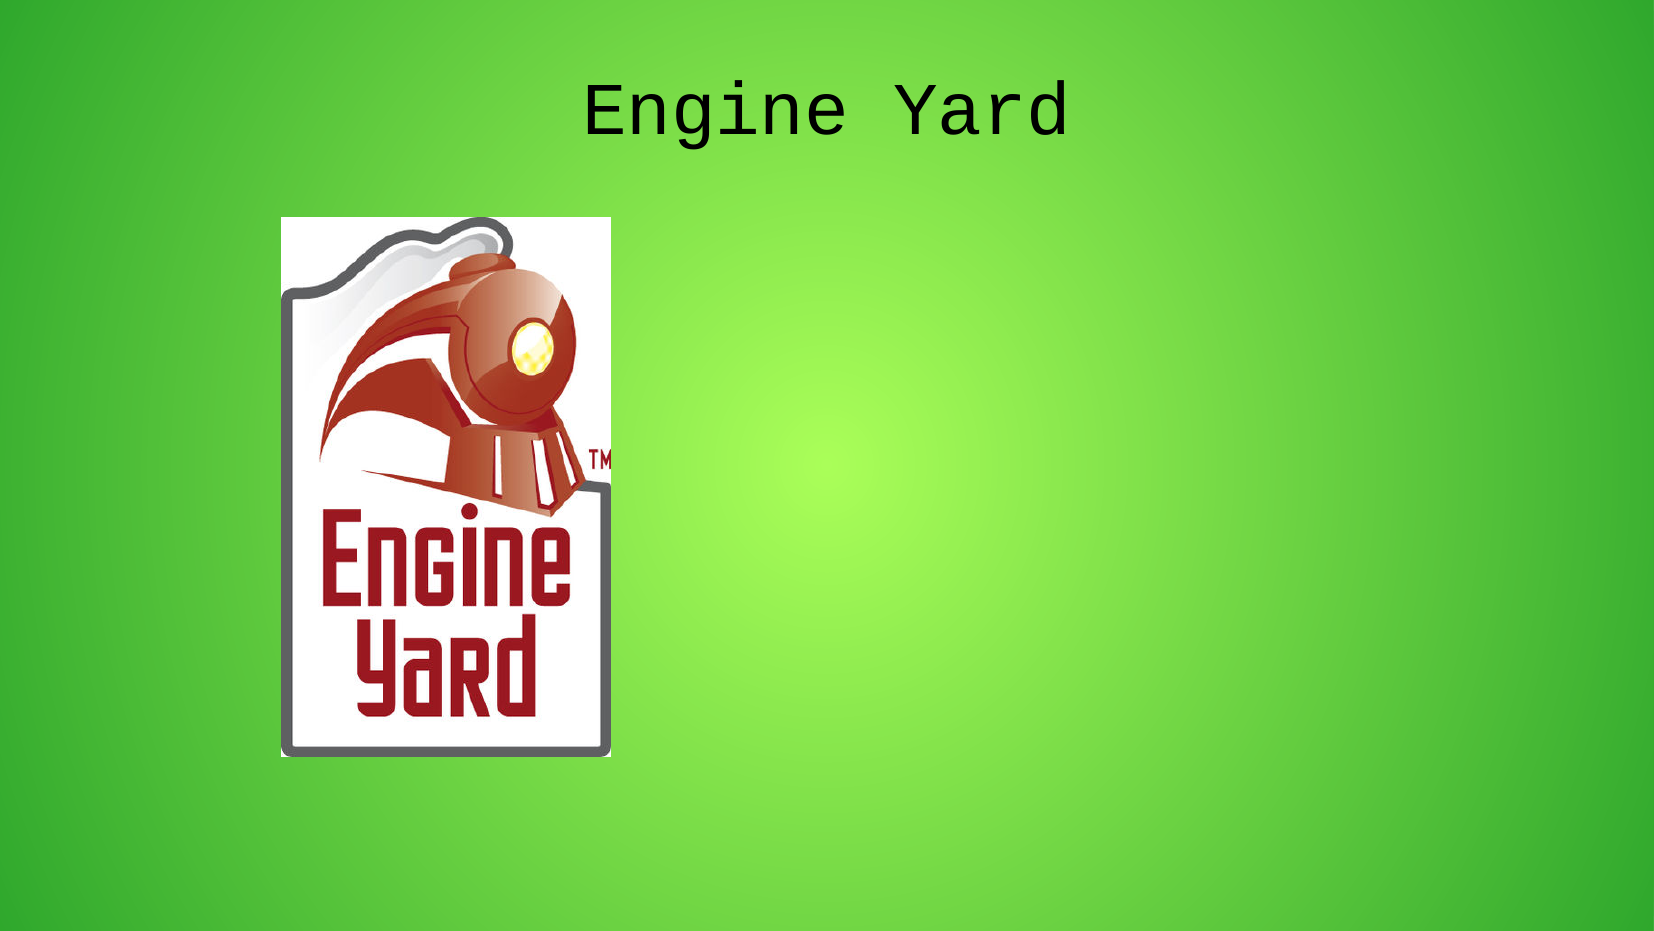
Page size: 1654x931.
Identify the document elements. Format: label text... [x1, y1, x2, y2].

title Engine Yard [82, 37, 1571, 193]
picture [281, 217, 611, 758]
